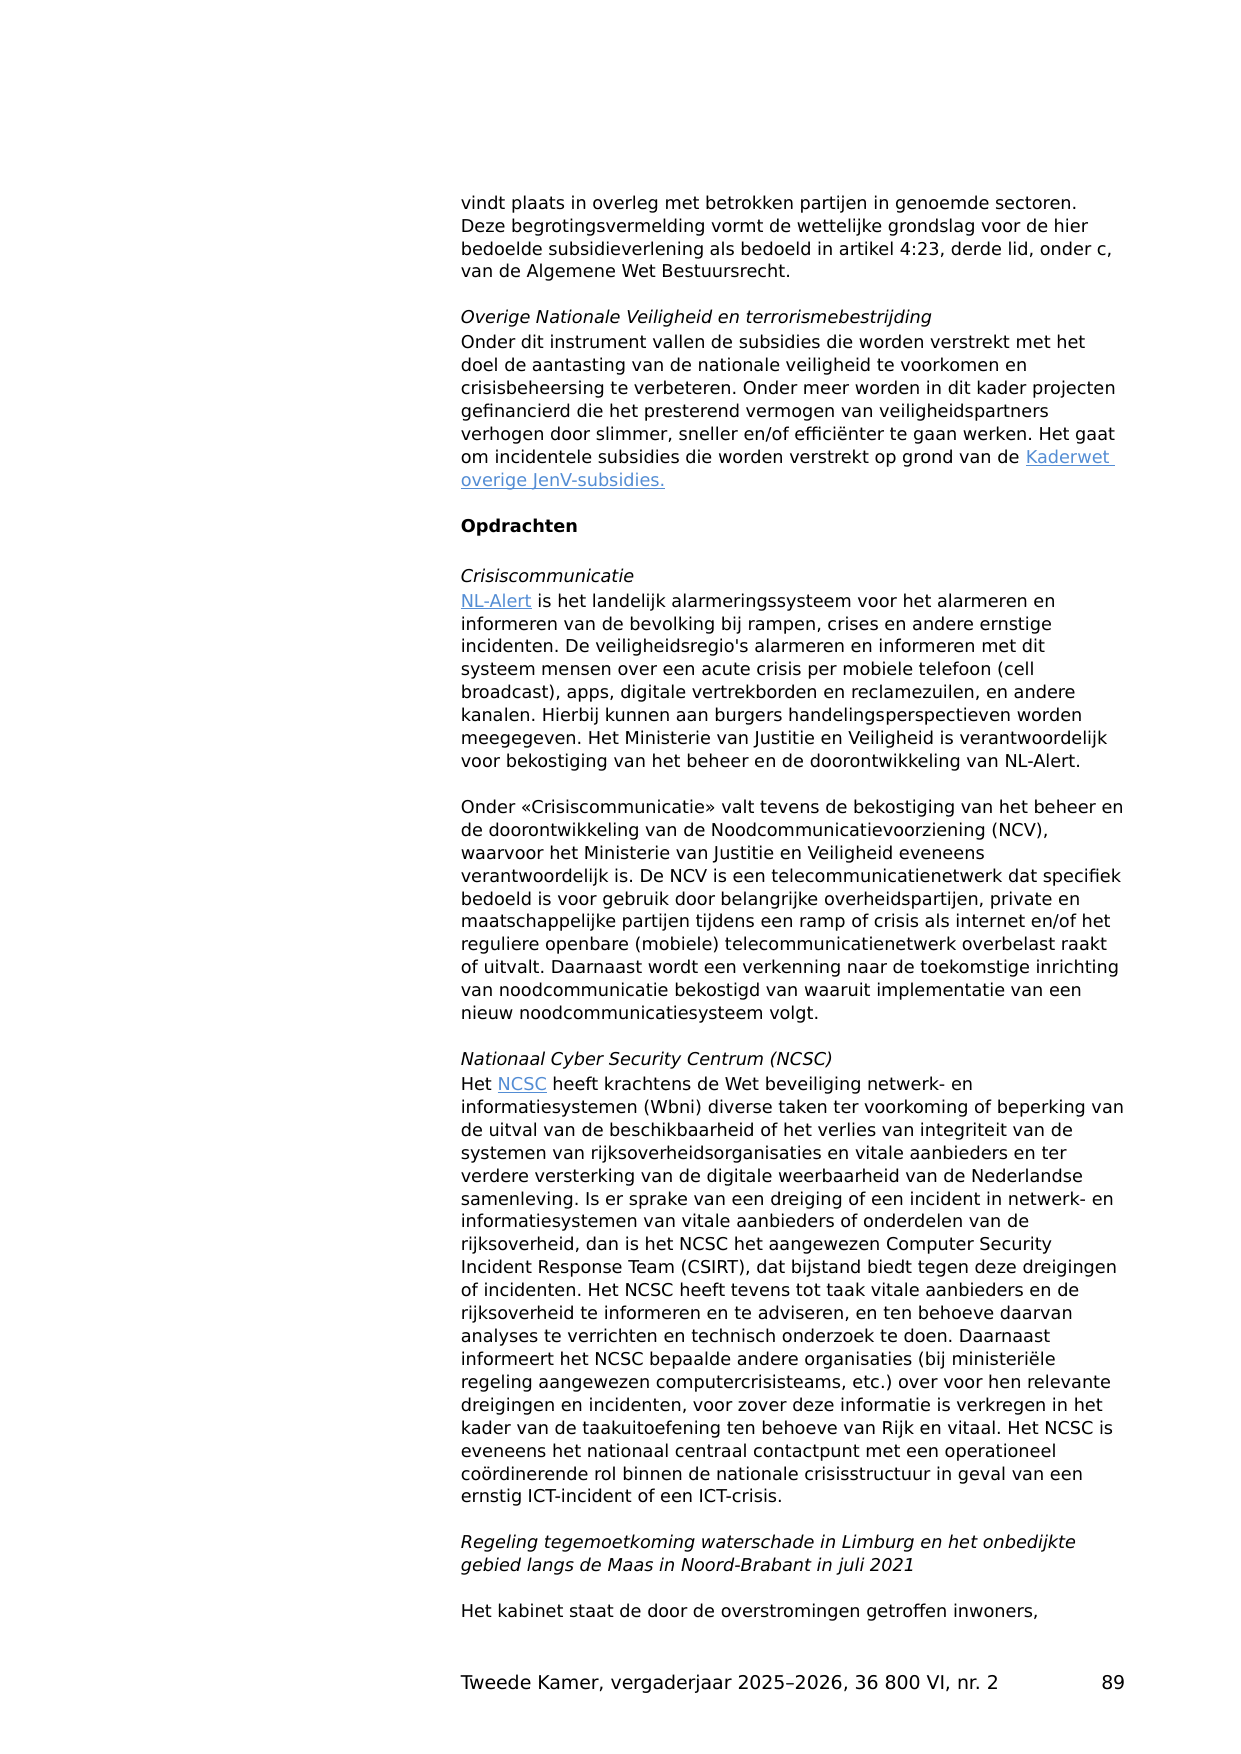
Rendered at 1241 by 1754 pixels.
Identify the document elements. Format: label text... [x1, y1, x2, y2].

text Nationaal Cyber Security Centrum (NCSC) [461, 1047, 1125, 1070]
text Onder dit instrument vallen de subsidies die worden verstrekt met het doel de aantasting van de nationale veiligheid te voorkomen en crisisbeheersing te verbeteren. Onder meer worden in dit kader projecten gefinancierd die het presterend vermogen van veiligheidspartners verhogen door slimmer, sneller en/of efficiënter te gaan werken. Het gaat om incidentele subsidies die worden verstrekt op grond van de Kaderwet overige JenV-subsidies. [461, 330, 1125, 491]
text Onder «Crisiscommunicatie» valt tevens de bekostiging van het beheer en de doorontwikkeling van de Noodcommunicatievoorziening (NCV), waarvoor het Ministerie van Justitie en Veiligheid eveneens verantwoordelijk is. De NCV is een telecommunicatienetwerk dat specifiek bedoeld is voor gebruik door belangrijke overheidspartijen, private en maatschappelijke partijen tijdens een ramp of crisis als internet en/of het reguliere openbare (mobiele) telecommunicatienetwerk overbelast raakt of uitvalt. Daarnaast wordt een verkenning naar de toekomstige inrichting van noodcommunicatie bekostigd van waaruit implementatie van een nieuw noodcommunicatiesysteem volgt. [461, 795, 1125, 1024]
text NL-Alert is het landelijk alarmeringssysteem voor het alarmeren en informeren van de bevolking bij rampen, crises en andere ernstige incidenten. De veiligheidsregio's alarmeren en informeren met dit systeem mensen over een acute crisis per mobiele telefoon (cell broadcast), apps, digitale vertrekborden en reclamezuilen, en andere kanalen. Hierbij kunnen aan burgers handelings­perspectieven worden meegegeven. Het Ministerie van Justitie en Veiligheid is verantwoordelijk voor bekostiging van het beheer en de doorontwikkeling van NL-Alert. [461, 589, 1125, 772]
text Het kabinet staat de door de overstromingen getroffen inwoners, [461, 1599, 1125, 1622]
text vindt plaats in overleg met betrokken partijen in genoemde sectoren. Deze begrotingsvermelding vormt de wettelijke grondslag voor de hier bedoelde subsidieverlening als bedoeld in artikel 4:23, derde lid, onder c, van de Algemene Wet Bestuursrecht. [461, 191, 1125, 282]
text Het NCSC heeft krachtens de Wet beveiliging netwerk- en informatiesystemen (Wbni) diverse taken ter voorkoming of beperking van de uitval van de beschikbaarheid of het verlies van integriteit van de systemen van rijksoverheidsorganisaties en vitale aanbieders en ter verdere versterking van de digitale weerbaarheid van de Nederlandse samenleving. Is er sprake van een dreiging of een incident in netwerk- en informatiesystemen van vitale aanbieders of onderdelen van de rijksoverheid, dan is het NCSC het aangewezen Computer Security Incident Response Team (CSIRT), dat bijstand biedt tegen deze dreigingen of incidenten. Het NCSC heeft tevens tot taak vitale aanbieders en de rijksoverheid te informeren en te adviseren, en ten behoeve daarvan analyses te verrichten en technisch onderzoek te doen. Daarnaast informeert het NCSC bepaalde andere organisaties (bij ministeriële regeling aangewezen computercrisisteams, etc.) over voor hen relevante dreigingen en incidenten, voor zover deze informatie is verkregen in het kader van de taakuitoefening ten behoeve van Rijk en vitaal. Het NCSC is eveneens het nationaal centraal contactpunt met een operationeel coördinerende rol binnen de nationale crisisstructuur in geval van een ernstig ICT-incident of een ICT-crisis. [461, 1072, 1125, 1507]
text Overige Nationale Veiligheid en terrorismebestrijding [461, 305, 1125, 328]
text Regeling tegemoetkoming waterschade in Limburg en het onbedijkte gebied langs de Maas in Noord-Brabant in juli 2021 [461, 1530, 1125, 1576]
text Opdrachten [461, 514, 1125, 537]
text Crisiscommunicatie [461, 564, 1125, 587]
